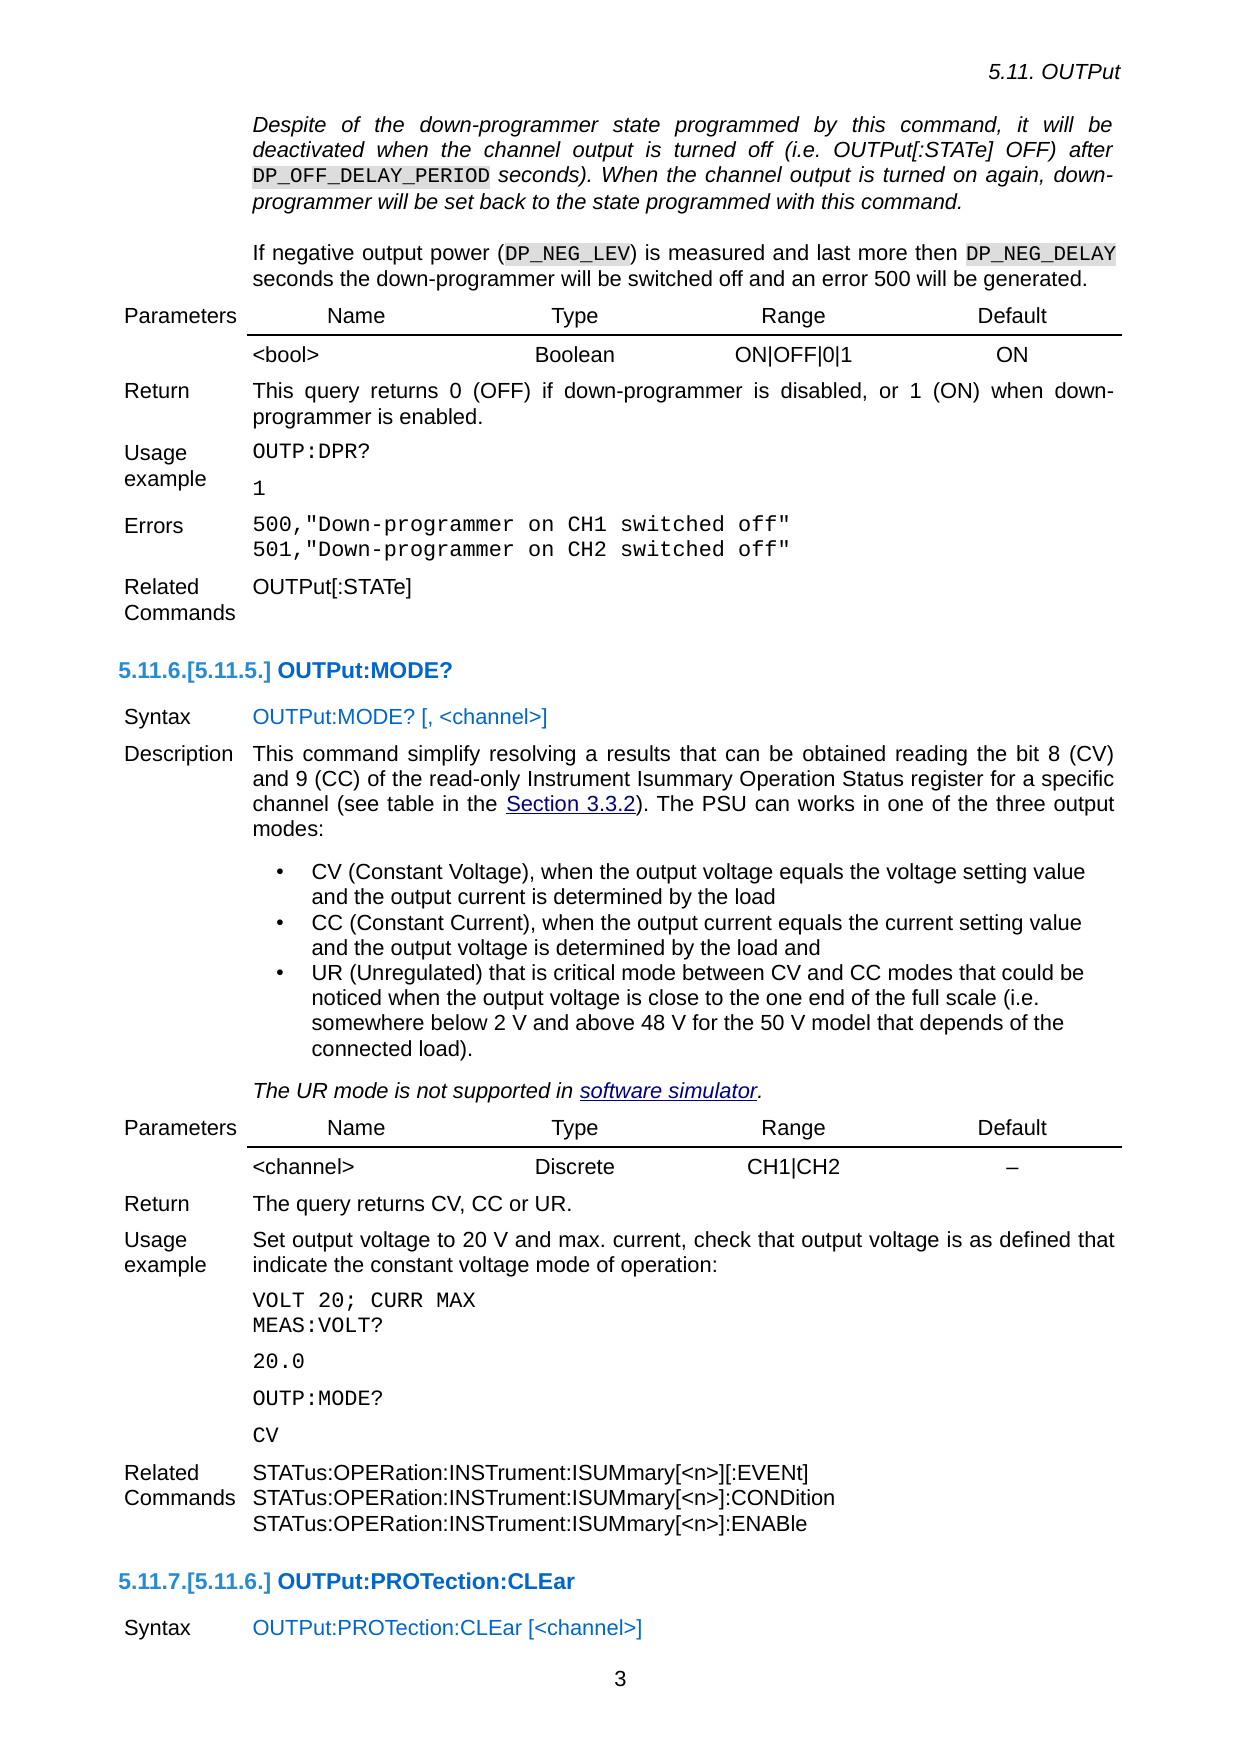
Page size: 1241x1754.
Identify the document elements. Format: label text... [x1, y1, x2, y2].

table_cell This command simplify resolving a results that can be obtained reading the bit 8 (CV) and 9 (CC) of the read-only Instrument Isummary Operation Status register for a specific channel (see table in the Section 3.3.2). The PSU can works in one of the three output modes: CV (Constant Voltage), when the output voltage equals the voltage setting value and the output current is determined by the load CC (Constant Current), when the output current equals the current setting value and the output voltage is determined by the load and UR (Unregulated) that is critical mode between CV and CC modes that could be noticed when the output voltage is close to the one end of the full scale (i.e. somewhere below 2 V and above 48 V for the 50 V model that depends of the connected load). The UR mode is not supported in software simulator. [247, 735, 1122, 1109]
table_cell ON|OFF|0|1 [684, 336, 903, 373]
table_cell Type [465, 297, 684, 334]
table_header Syntax [118, 1609, 247, 1646]
table_cell Boolean [465, 336, 684, 373]
table_cell Parameters [118, 297, 247, 373]
subtitle OUTPut:MODE? [118, 657, 1122, 683]
table_cell Type [465, 1109, 684, 1146]
table_cell Default [903, 297, 1122, 334]
table_cell Default [903, 1109, 1122, 1146]
table_cell Range [684, 297, 903, 334]
table_cell Set output voltage to 20 V and max. current, check that output voltage is as defined that indicate the constant voltage mode of operation: VOLT 20; CURR MAX MEAS:VOLT? 20.0 OUTP:MODE? CV [247, 1221, 1122, 1454]
table_cell <channel> [247, 1148, 465, 1185]
table_cell 500,"Down-programmer on CH1 switched off" 501,"Down-programmer on CH2 switched off" [247, 508, 1122, 568]
table_cell Related Commands [118, 1454, 247, 1541]
table_header OUTPut:MODE? [, <channel>] [247, 698, 1122, 735]
table_cell Range [684, 1109, 903, 1146]
table_cell <bool> [247, 336, 465, 373]
subtitle OUTPut:PROTection:CLEar [118, 1568, 1122, 1594]
table_header Syntax [118, 698, 247, 735]
table_header OUTPut:PROTection:CLEar [<channel>] [247, 1609, 1122, 1646]
table_cell Name [247, 297, 465, 334]
table_cell Return [118, 1185, 247, 1221]
table_cell Usage example [118, 435, 247, 507]
table_cell CH1|CH2 [684, 1148, 903, 1185]
table_cell – [903, 1148, 1122, 1185]
table_cell ON [903, 336, 1122, 373]
table_cell Name [247, 1109, 465, 1146]
table_cell Despite of the down-programmer state programmed by this command, it will be deactivated when the channel output is turned off (i.e. OUTPut[:STATe] OFF) after DP_OFF_DELAY_PERIOD seconds). When the channel output is turned on again, down-programmer will be set back to the state programmed with this command. If negative output power (DP_NEG_LEV) is measured and last more then DP_NEG_DELAY seconds the down-programmer will be switched off and an error 500 will be generated. [247, 106, 1122, 297]
table_cell OUTPut[:STATe] [247, 569, 1122, 630]
table_cell Related Commands [118, 569, 247, 630]
table_cell STATus:OPERation:INSTrument:ISUMmary[<n>][:EVENt] STATus:OPERation:INSTrument:ISUMmary[<n>]:CONDition STATus:OPERation:INSTrument:ISUMmary[<n>]:ENABle [247, 1454, 1122, 1541]
table_cell OUTP:DPR? 1 [247, 435, 1122, 507]
table_cell Description [118, 735, 247, 1109]
table_cell Usage example [118, 1221, 247, 1454]
table_cell Errors [118, 508, 247, 568]
table_cell [118, 106, 247, 297]
table_cell This query returns 0 (OFF) if down-programmer is disabled, or 1 (ON) when down-programmer is enabled. [247, 373, 1122, 434]
table_cell Discrete [465, 1148, 684, 1185]
table_cell Return [118, 373, 247, 434]
table_cell The query returns CV, CC or UR. [247, 1185, 1122, 1221]
table_cell Parameters [118, 1109, 247, 1185]
